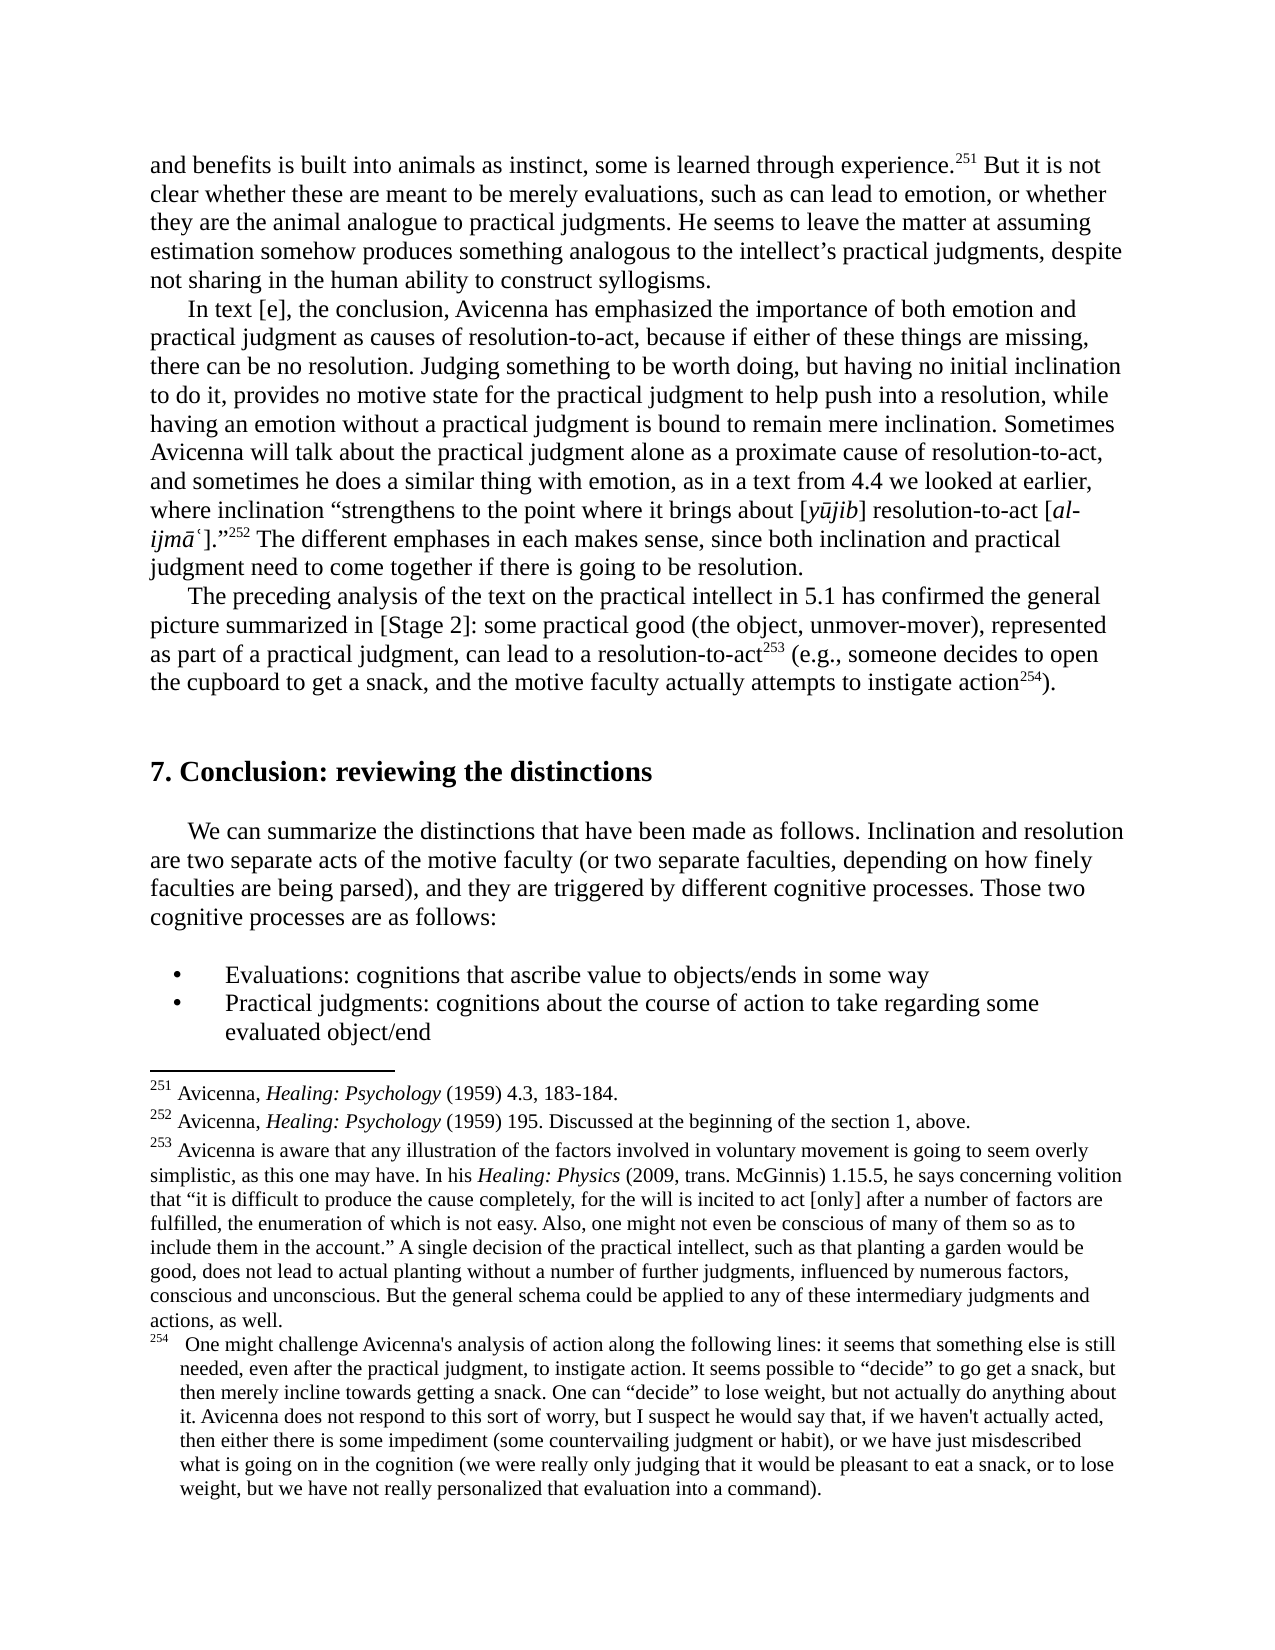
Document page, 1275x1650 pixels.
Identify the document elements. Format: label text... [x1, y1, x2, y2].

text Avicenna, Healing: Psychology (1959) 195. Discussed at the beginning of the section 1, above. [150, 1106, 1125, 1134]
text We can summarize the distinctions that have been made as follows. Inclination and resolution are two separate acts of the motive faculty (or two separate faculties, depending on how finely faculties are being parsed), and they are triggered by different cognitive processes. Those two cognitive processes are as follows: [150, 816, 1125, 931]
subtitle 7. Conclusion: reviewing the distinctions [150, 754, 1125, 787]
text The preceding analysis of the text on the practical intellect in 5.1 has confirmed the general picture summarized in [Stage 2]: some practical good (the object, unmover-mover), represented as part of a practical judgment, can lead to a resolution-to-act (e.g., someone decides to open the cupboard to get a snack, and the motive faculty actually attempts to instigate action). [150, 581, 1125, 696]
list Practical judgments: cognitions about the course of action to take regarding some evaluated object/end [173, 988, 1125, 1046]
text Avicenna is aware that any illustration of the factors involved in voluntary movement is going to seem overly simplistic, as this one may have. In his Healing: Physics (2009, trans. McGinnis) 1.15.5, he says concerning volition that “it is difficult to produce the cause completely, for the will is incited to act [only] after a number of factors are fulfilled, the enumeration of which is not easy. Also, one might not even be conscious of many of them so as to include them in the account.” A single decision of the practical intellect, such as that planting a garden would be good, does not lead to actual planting without a number of further judgments, influenced by numerous factors, conscious and unconscious. But the general schema could be applied to any of these intermediary judgments and actions, as well. [150, 1134, 1125, 1332]
list Evaluations: cognitions that ascribe value to objects/ends in some way [173, 960, 1125, 988]
text In text [e], the conclusion, Avicenna has emphasized the importance of both emotion and practical judgment as causes of resolution-to-act, because if either of these things are missing, there can be no resolution. Judging something to be worth doing, but having no initial inclination to do it, provides no motive state for the practical judgment to help push into a resolution, while having an emotion without a practical judgment is bound to remain mere inclination. Sometimes Avicenna will talk about the practical judgment alone as a proximate cause of resolution-to-act, and sometimes he does a similar thing with emotion, as in a text from 4.4 we looked at earlier, where inclination “strengthens to the point where it brings about [yūjib] resolution-to-act [al-ijmāʿ].” The different emphases in each makes sense, since both inclination and practical judgment need to come together if there is going to be resolution. [150, 294, 1125, 581]
text Avicenna, Healing: Psychology (1959) 4.3, 183-184. [150, 1077, 1125, 1106]
text One might challenge Avicenna's analysis of action along the following lines: it seems that something else is still needed, even after the practical judgment, to instigate action. It seems possible to “decide” to go get a snack, but then merely incline towards getting a snack. One can “decide” to lose weight, but not actually do anything about it. Avicenna does not respond to this sort of worry, but I suspect he would say that, if we haven't actually acted, then either there is some impediment (some countervailing judgment or habit), or we have just misdescribed what is going on in the cognition (we were really only judging that it would be pleasant to eat a snack, or to lose weight, but we have not really personalized that evaluation into a command). [150, 1332, 1125, 1500]
text and benefits is built into animals as instinct, some is learned through experience. But it is not clear whether these are meant to be merely evaluations, such as can lead to emotion, or whether they are the animal analogue to practical judgments. He seems to leave the matter at assuming estimation somehow produces something analogous to the intellect’s practical judgments, despite not sharing in the human ability to construct syllogisms. [150, 150, 1125, 294]
